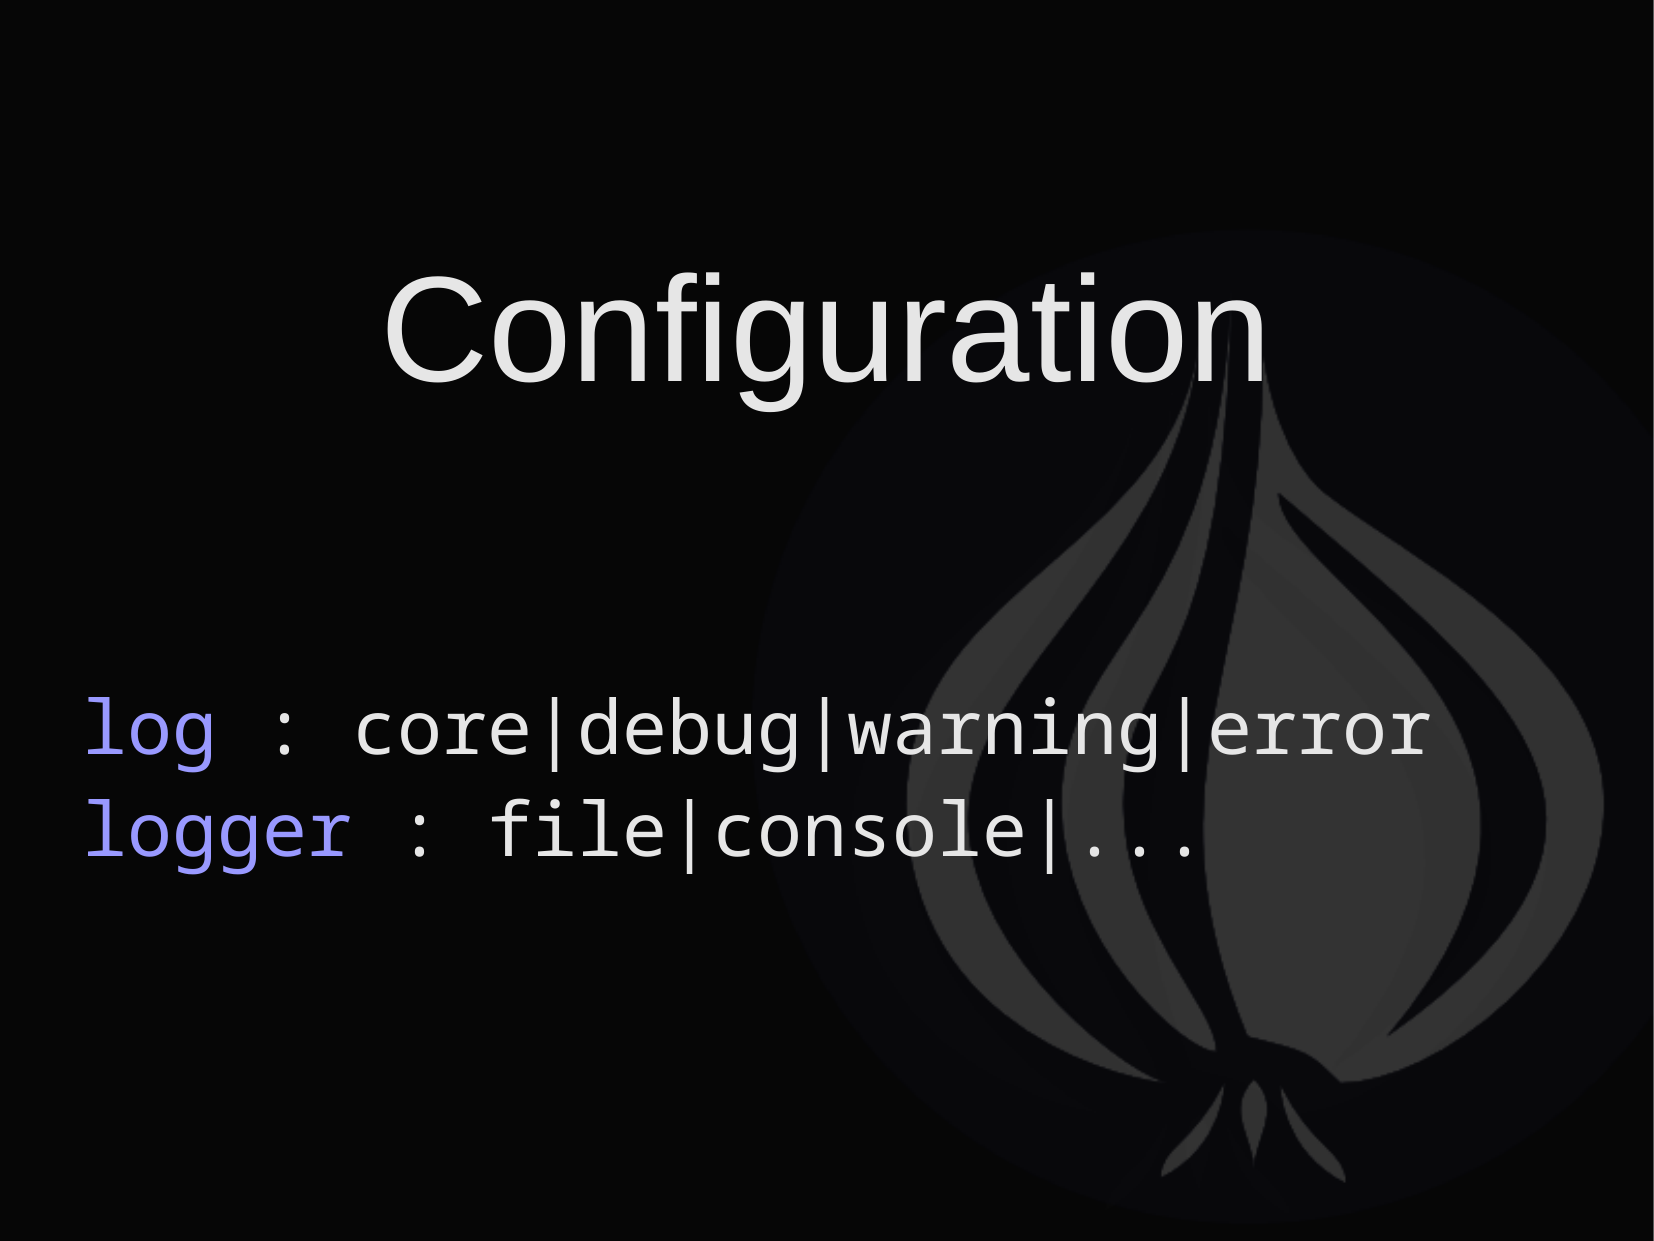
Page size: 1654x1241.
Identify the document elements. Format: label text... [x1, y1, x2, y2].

subtitle Configuration log : core|debug|warning|error logger : file|console|... [82, 118, 1571, 1109]
picture [0, 0, 1654, 1241]
